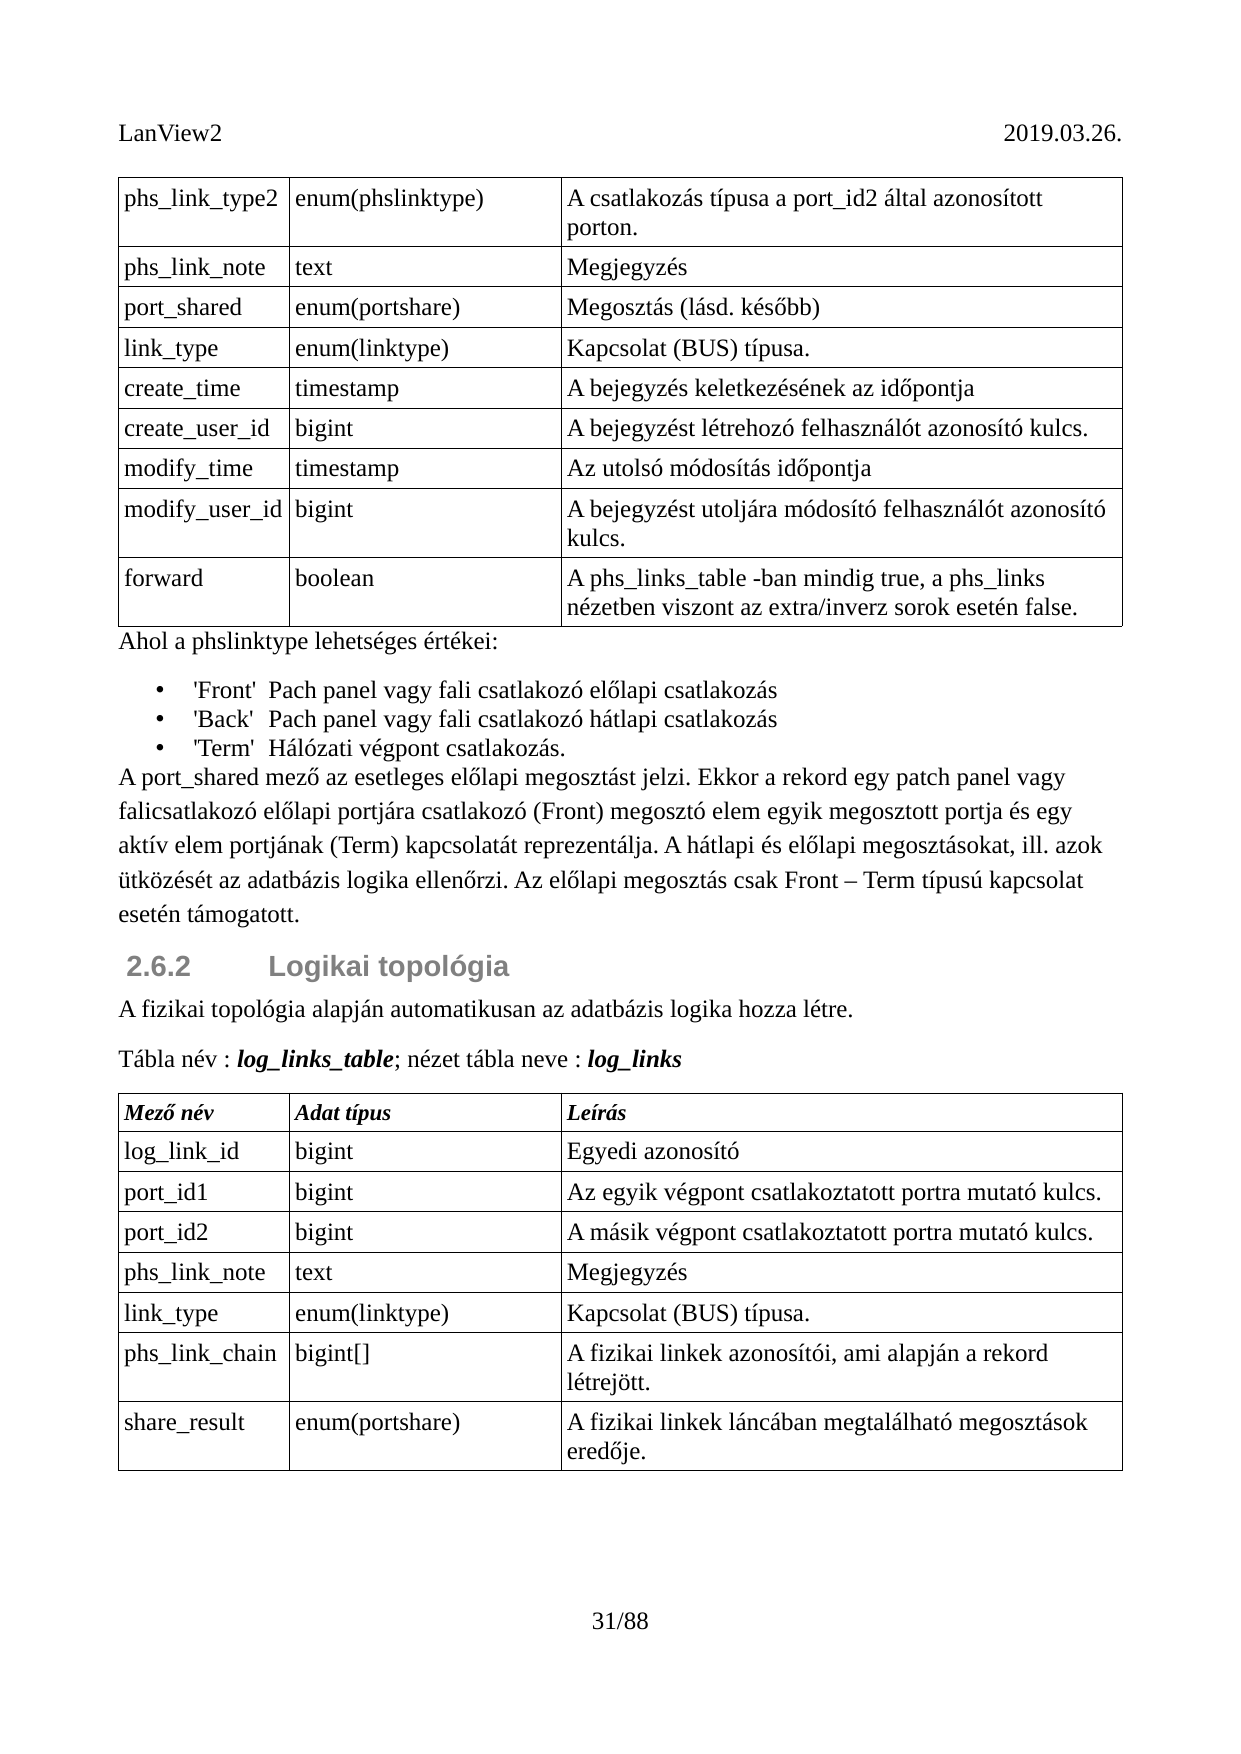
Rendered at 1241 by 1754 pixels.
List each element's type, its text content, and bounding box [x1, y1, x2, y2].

table_cell bigint[] [290, 1333, 561, 1401]
table_cell Kapcsolat (BUS) típusa. [562, 328, 1122, 367]
table_cell A bejegyzést létrehozó felhasználót azonosító kulcs. [562, 409, 1122, 448]
table_cell bigint [290, 1212, 561, 1252]
table_cell enum(portshare) [290, 1402, 561, 1470]
table_cell port_id2 [119, 1212, 289, 1252]
table_cell A phs_links_table -ban mindig true, a phs_links nézetben viszont az extra/inverz sorok esetén false. [562, 558, 1122, 626]
table_cell enum(phslinktype) [290, 178, 561, 246]
table_cell Megosztás (lásd. később) [562, 287, 1122, 327]
table_cell create_user_id [119, 409, 289, 448]
table_cell A fizikai linkek láncában megtalálható megosztások eredője. [562, 1402, 1122, 1470]
list 'Term' Hálózati végpont csatlakozás. [156, 733, 1122, 762]
table_cell port_shared [119, 287, 289, 327]
table_cell enum(portshare) [290, 287, 561, 327]
table_cell text [290, 1253, 561, 1292]
table_cell share_result [119, 1402, 289, 1470]
table_cell Az utolsó módosítás időpontja [562, 449, 1122, 488]
table_header Adat típus [290, 1094, 561, 1131]
table_header Mező név [119, 1094, 289, 1131]
table_cell forward [119, 558, 289, 626]
table_cell phs_link_type2 [119, 178, 289, 246]
table_cell modify_user_id [119, 489, 289, 557]
table_cell bigint [290, 409, 561, 448]
list 'Front' Pach panel vagy fali csatlakozó előlapi csatlakozás [156, 675, 1122, 704]
table_cell log_link_id [119, 1132, 289, 1171]
table_cell Kapcsolat (BUS) típusa. [562, 1293, 1122, 1332]
table_cell A bejegyzés keletkezésének az időpontja [562, 368, 1122, 407]
table_header Leírás [562, 1094, 1122, 1131]
table_cell port_id1 [119, 1172, 289, 1211]
table_cell bigint [290, 1172, 561, 1211]
table_cell link_type [119, 1293, 289, 1332]
table_cell A csatlakozás típusa a port_id2 által azonosított porton. [562, 178, 1122, 246]
list 'Back' Pach panel vagy fali csatlakozó hátlapi csatlakozás [156, 704, 1122, 733]
table_cell create_time [119, 368, 289, 407]
table_cell Egyedi azonosító [562, 1132, 1122, 1171]
table_cell Megjegyzés [562, 247, 1122, 286]
table_cell text [290, 247, 561, 286]
table_cell Az egyik végpont csatlakoztatott portra mutató kulcs. [562, 1172, 1122, 1211]
table_cell boolean [290, 558, 561, 626]
table_cell Megjegyzés [562, 1253, 1122, 1292]
table_cell phs_link_note [119, 247, 289, 286]
text Tábla név : log_links_table; nézet tábla neve : log_links [118, 1044, 1122, 1072]
table_cell bigint [290, 489, 561, 557]
text A fizikai topológia alapján automatikusan az adatbázis logika hozza létre. [118, 994, 1122, 1023]
table_cell A bejegyzést utoljára módosító felhasználót azonosító kulcs. [562, 489, 1122, 557]
table_cell enum(linktype) [290, 1293, 561, 1332]
table_cell bigint [290, 1132, 561, 1171]
table_cell timestamp [290, 449, 561, 488]
subtitle Logikai topológia [118, 948, 1122, 982]
table_cell phs_link_chain [119, 1333, 289, 1401]
table_cell A másik végpont csatlakoztatott portra mutató kulcs. [562, 1212, 1122, 1252]
table_cell link_type [119, 328, 289, 367]
text Ahol a phslinktype lehetséges értékei: [118, 627, 1122, 655]
table_cell timestamp [290, 368, 561, 407]
table_cell modify_time [119, 449, 289, 488]
text A port_shared mező az esetleges előlapi megosztást jelzi. Ekkor a rekord egy patch panel vagy falicsatlakozó előlapi portjára csatlakozó (Front) megosztó elem egyik megosztott portja és egy aktív elem portjának (Term) kapcsolatát reprezentálja. A hátlapi és előlapi megosztásokat, ill. azok ütközését az adatbázis logika ellenőrzi. Az előlapi megosztás csak Front – Term típusú kapcsolat esetén támogatott. [118, 762, 1122, 928]
table_cell phs_link_note [119, 1253, 289, 1292]
table_cell A fizikai linkek azonosítói, ami alapján a rekord létrejött. [562, 1333, 1122, 1401]
table_cell enum(linktype) [290, 328, 561, 367]
